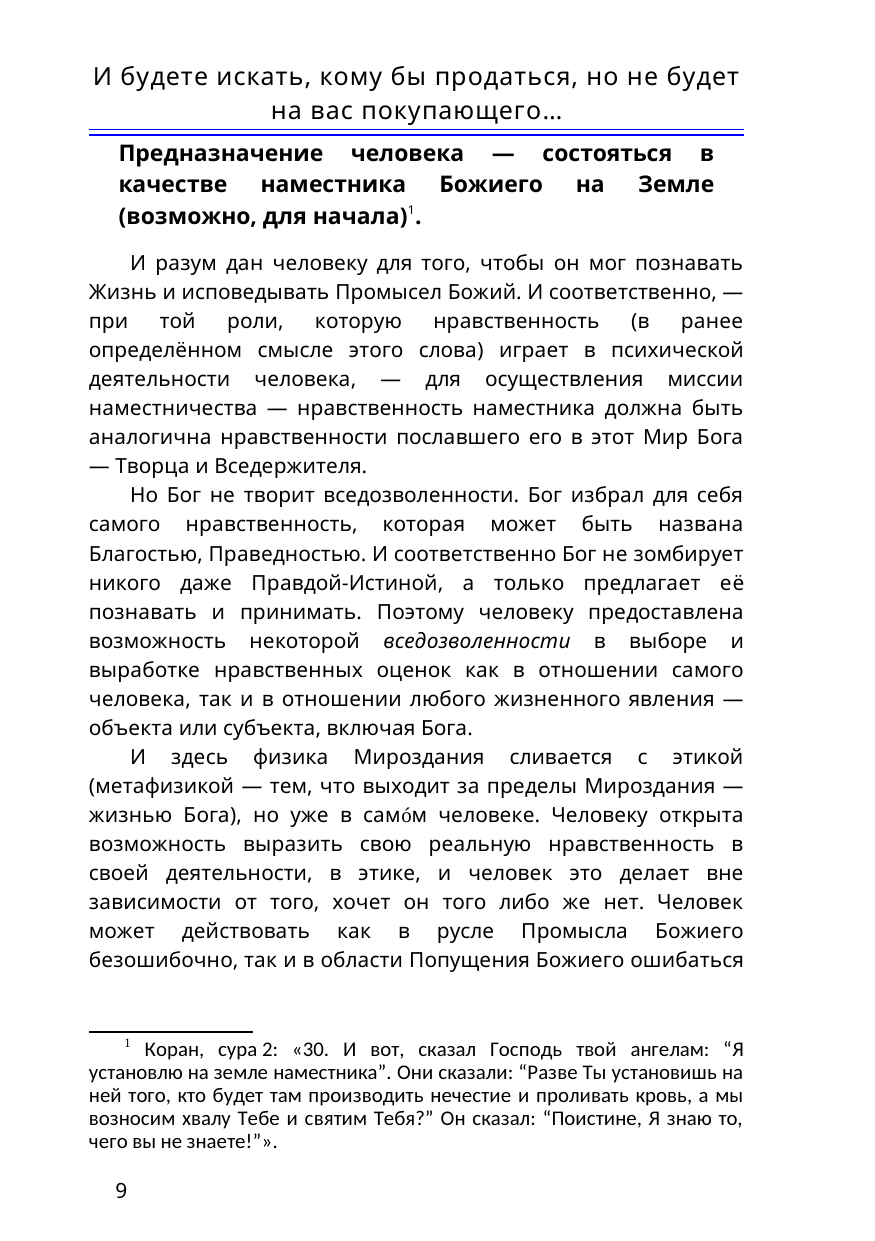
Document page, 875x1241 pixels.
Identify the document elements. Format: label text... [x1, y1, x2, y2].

text Коран, сура 2: «30. И вот, сказал Господь твой ангелам: “Я установлю на земле наместника”. Они сказали: “Разве Ты установишь на ней того, кто будет там производить нечестие и проливать кровь, а мы возносим хвалу Тебе и святим Тебя?” Он сказал: “Поистине, Я знаю то, чего вы не знаете!”». [89, 1038, 744, 1153]
text Предназначение человека — состояться в качестве наместника Божиего на Земле (возможно, для начала). [118, 136, 714, 231]
text Но Бог не творит вседозволенности. Бог избрал для себя самого нравственность, которая может быть названа Благостью, Праведностью. И соответственно Бог не зомбирует никого даже Правдой-Истиной, а только предлагает её познавать и принимать. Поэтому человеку предоставлена возможность некоторой вседозволенности в выборе и выработке нравственных оценок как в отношении самого человека, так и в отношении любого жизненного явления — объекта или субъекта, включая Бога. [89, 480, 744, 741]
text И здесь физика Мироздания сливается с этикой (метафизикой — тем, что выходит за пределы Мироздания — жизнью Бога), но уже в самóм человеке. Человеку открыта возможность выразить свою реальную нравственность в своей деятельности, в этике, и человек это делает вне зависимости от того, хочет он того либо же нет. Человек может действовать как в русле Промысла Божиего безошибочно, так и в области Попущения Божиего ошибаться [89, 742, 744, 974]
text И разум дан человеку для того, чтобы он мог познавать Жизнь и исповедывать Промысел Божий. И соответственно, — при той роли, которую нравственность (в ранее определённом смысле этого слова) играет в психической деятельности человека, — для осуществления миссии наместничества — нравственность наместника должна быть аналогична нравственности пославшего его в этот Мир Бога — Творца и Вседержителя. [89, 248, 744, 480]
